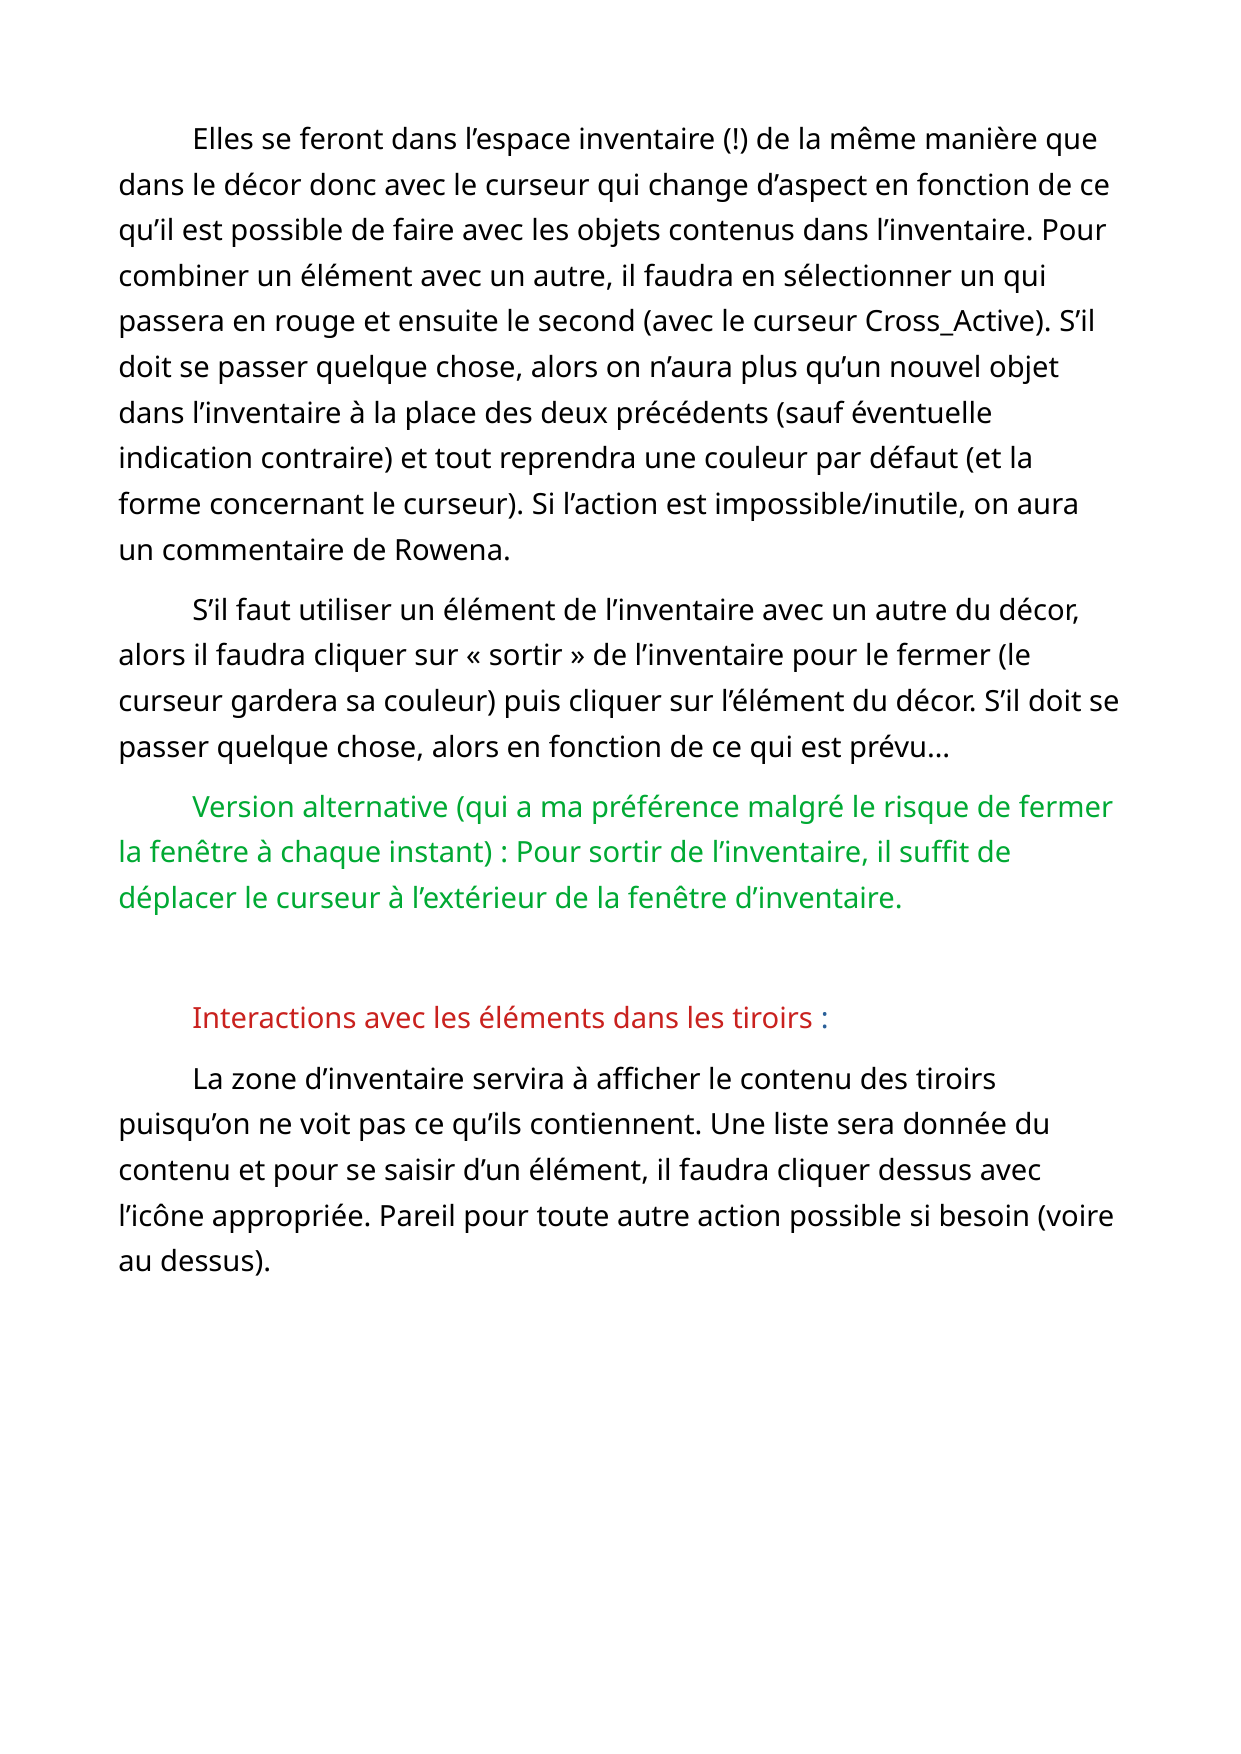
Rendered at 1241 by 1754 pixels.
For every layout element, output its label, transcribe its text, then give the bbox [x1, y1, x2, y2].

text Interactions avec les éléments dans les tiroirs : [118, 998, 1122, 1037]
text Elles se feront dans l’espace inventaire (!) de la même manière que dans le décor donc avec le curseur qui change d’aspect en fonction de ce qu’il est possible de faire avec les objets contenus dans l’inventaire. Pour combiner un élément avec un autre, il faudra en sélectionner un qui passera en rouge et ensuite le second (avec le curseur Cross_Active). S’il doit se passer quelque chose, alors on n’aura plus qu’un nouvel objet dans l’inventaire à la place des deux précédents (sauf éventuelle indication contraire) et tout reprendra une couleur par défaut (et la forme concernant le curseur). Si l’action est impossible/inutile, on aura un commentaire de Rowena. [118, 118, 1122, 568]
text S’il faut utiliser un élément de l’inventaire avec un autre du décor, alors il faudra cliquer sur « sortir » de l’inventaire pour le fermer (le curseur gardera sa couleur) puis cliquer sur l’élément du décor. S’il doit se passer quelque chose, alors en fonction de ce qui est prévu… [118, 589, 1122, 766]
text La zone d’inventaire servira à afficher le contenu des tiroirs puisqu’on ne voit pas ce qu’ils contiennent. Une liste sera donnée du contenu et pour se saisir d’un élément, il faudra cliquer dessus avec l’icône appropriée. Pareil pour toute autre action possible si besoin (voire au dessus). [118, 1058, 1122, 1280]
text Version alternative (qui a ma préférence malgré le risque de fermer la fenêtre à chaque instant) : Pour sortir de l’inventaire, il suffit de déplacer le curseur à l’extérieur de la fenêtre d’inventaire. [118, 786, 1122, 917]
